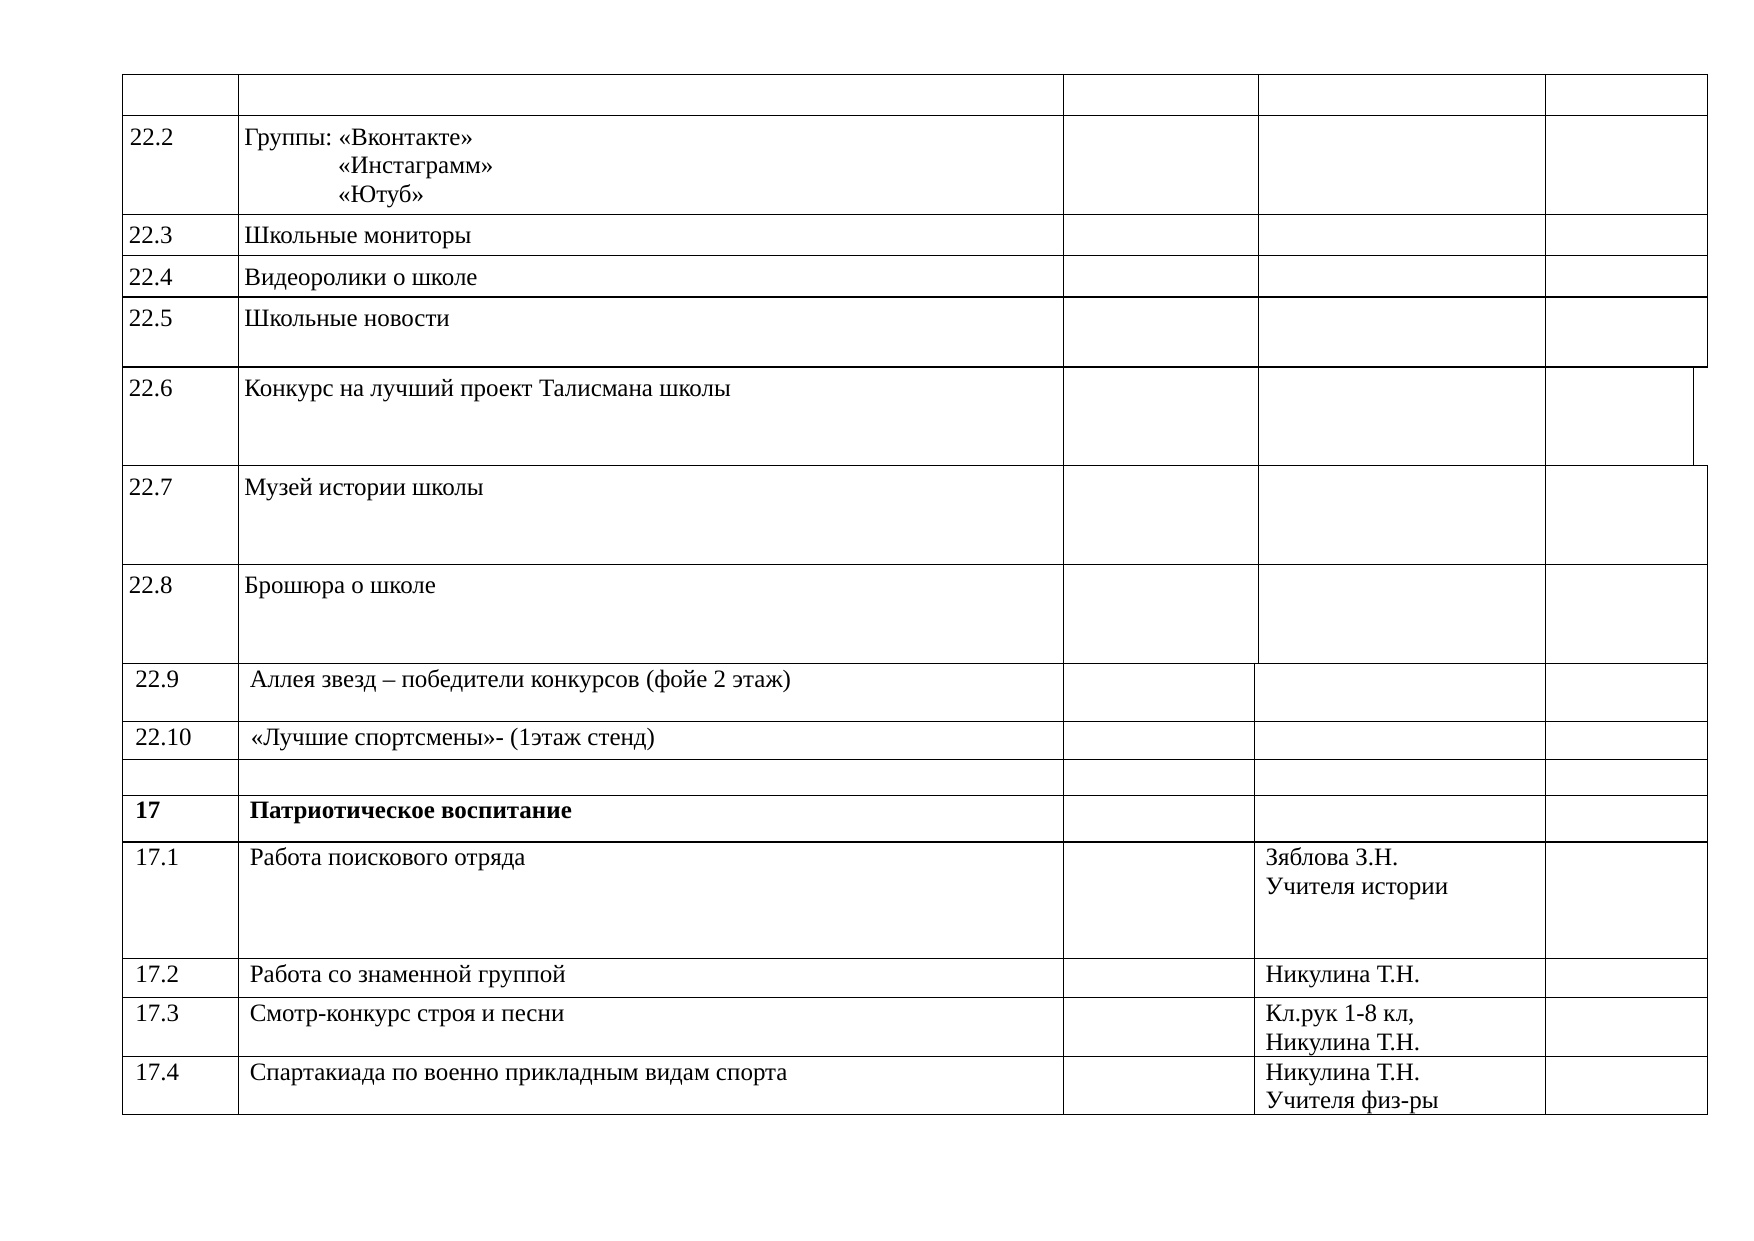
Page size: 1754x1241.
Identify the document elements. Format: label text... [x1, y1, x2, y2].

table_cell Работа поискового отряда [239, 843, 1063, 958]
table_cell [1708, 759, 1754, 794]
table_cell [1064, 1057, 1254, 1114]
table_cell [1708, 663, 1754, 721]
table_cell [1064, 466, 1258, 564]
table_cell Конкурс на лучший проект Талисмана школы [239, 368, 1063, 465]
table_cell [1064, 256, 1258, 296]
table_cell Работа со знаменной группой [239, 959, 1063, 997]
table_cell [239, 75, 1063, 115]
table_cell 22.4 [123, 256, 238, 296]
table_cell [1708, 255, 1754, 296]
table_cell Патриотическое воспитание [239, 796, 1063, 841]
table_cell [239, 760, 1063, 794]
table_cell [1546, 1057, 1707, 1114]
table_cell Никулина Т.Н. Учителя физ-ры [1255, 1057, 1545, 1114]
table_cell [1546, 298, 1707, 366]
table_cell [1546, 760, 1707, 794]
table_cell Спартакиада по военно прикладным видам спорта [239, 1057, 1063, 1114]
table_cell [1064, 298, 1258, 366]
table_cell [1708, 841, 1754, 958]
table_cell Смотр-конкурс строя и песни [239, 998, 1063, 1056]
table_cell [1259, 75, 1545, 115]
table_cell Видеоролики о школе [239, 256, 1063, 296]
table_cell [1064, 368, 1258, 465]
table_cell [1064, 215, 1258, 255]
table_cell [1546, 116, 1707, 214]
table_cell Музей истории школы [239, 466, 1063, 564]
table_cell Никулина Т.Н. [1255, 959, 1545, 997]
table_cell [1259, 298, 1545, 366]
table_cell [1708, 296, 1754, 366]
table_cell [1708, 795, 1754, 841]
table_cell [1546, 664, 1707, 721]
table_cell [1546, 796, 1707, 841]
table_cell [1546, 256, 1707, 296]
table_cell [1708, 214, 1754, 255]
table_cell 17.3 [123, 998, 238, 1056]
table_cell [1694, 366, 1754, 465]
table_cell [1708, 958, 1754, 997]
table_cell 22.5 [123, 298, 238, 366]
table_cell [1259, 215, 1545, 255]
table_cell [1546, 722, 1707, 759]
table_cell [1546, 368, 1693, 465]
table_cell [1259, 466, 1545, 564]
table_cell [1255, 664, 1545, 721]
table_cell [1546, 565, 1707, 663]
table_cell [1064, 722, 1254, 759]
table_cell [1708, 564, 1754, 663]
table_cell [123, 760, 238, 794]
table_cell 17.4 [123, 1057, 238, 1114]
table_cell 22.7 [123, 466, 238, 564]
table_cell [1546, 466, 1707, 564]
table_cell [1708, 1056, 1754, 1114]
table_cell 22.2 [123, 116, 238, 214]
table_cell [1259, 565, 1545, 663]
table_cell [1064, 760, 1254, 794]
table_cell [1708, 115, 1754, 214]
table_cell Зяблова З.Н. Учителя истории [1255, 843, 1545, 958]
table_cell [1708, 465, 1754, 564]
table_cell 22.10 [123, 722, 238, 759]
table_cell [1064, 664, 1254, 721]
table_cell [1546, 843, 1707, 958]
table_cell Кл.рук 1-8 кл, Никулина Т.Н. [1255, 998, 1545, 1056]
table_cell 22.8 [123, 565, 238, 663]
table_cell Школьные мониторы [239, 215, 1063, 255]
table_cell 17.1 [123, 843, 238, 958]
table_cell [1259, 256, 1545, 296]
table_cell [1064, 959, 1254, 997]
table_cell [1064, 843, 1254, 958]
table_cell [1255, 796, 1545, 841]
table_cell 22.6 [123, 368, 238, 465]
table_cell [1064, 116, 1258, 214]
table_cell 17 [123, 796, 238, 841]
table_cell [1546, 959, 1707, 997]
table_cell [1064, 998, 1254, 1056]
table_cell Аллея звезд – победители конкурсов (фойе 2 этаж) [239, 664, 1063, 721]
table_cell Группы: «Вконтакте» «Инстаграмм» «Ютуб» [239, 116, 1063, 214]
table_cell [1255, 760, 1545, 794]
table_cell «Лучшие спортсмены»- (1этаж стенд) [239, 722, 1063, 759]
table_cell [1255, 722, 1545, 759]
table_cell 17.2 [123, 959, 238, 997]
table_cell 22.9 [123, 664, 238, 721]
table_cell [123, 75, 238, 115]
table_cell [1546, 75, 1707, 115]
table_cell Школьные новости [239, 298, 1063, 366]
table_cell [1708, 997, 1754, 1056]
table_cell 22.3 [123, 215, 238, 255]
table_cell Брошюра о школе [239, 565, 1063, 663]
table_cell [1064, 796, 1254, 841]
table_cell [1546, 215, 1707, 255]
table_cell [1064, 75, 1258, 115]
table_cell [1259, 368, 1545, 465]
table_cell [1546, 998, 1707, 1056]
table_cell [1708, 74, 1754, 115]
table_cell [1064, 565, 1258, 663]
table_cell [1259, 116, 1545, 214]
table_cell [1708, 721, 1754, 759]
